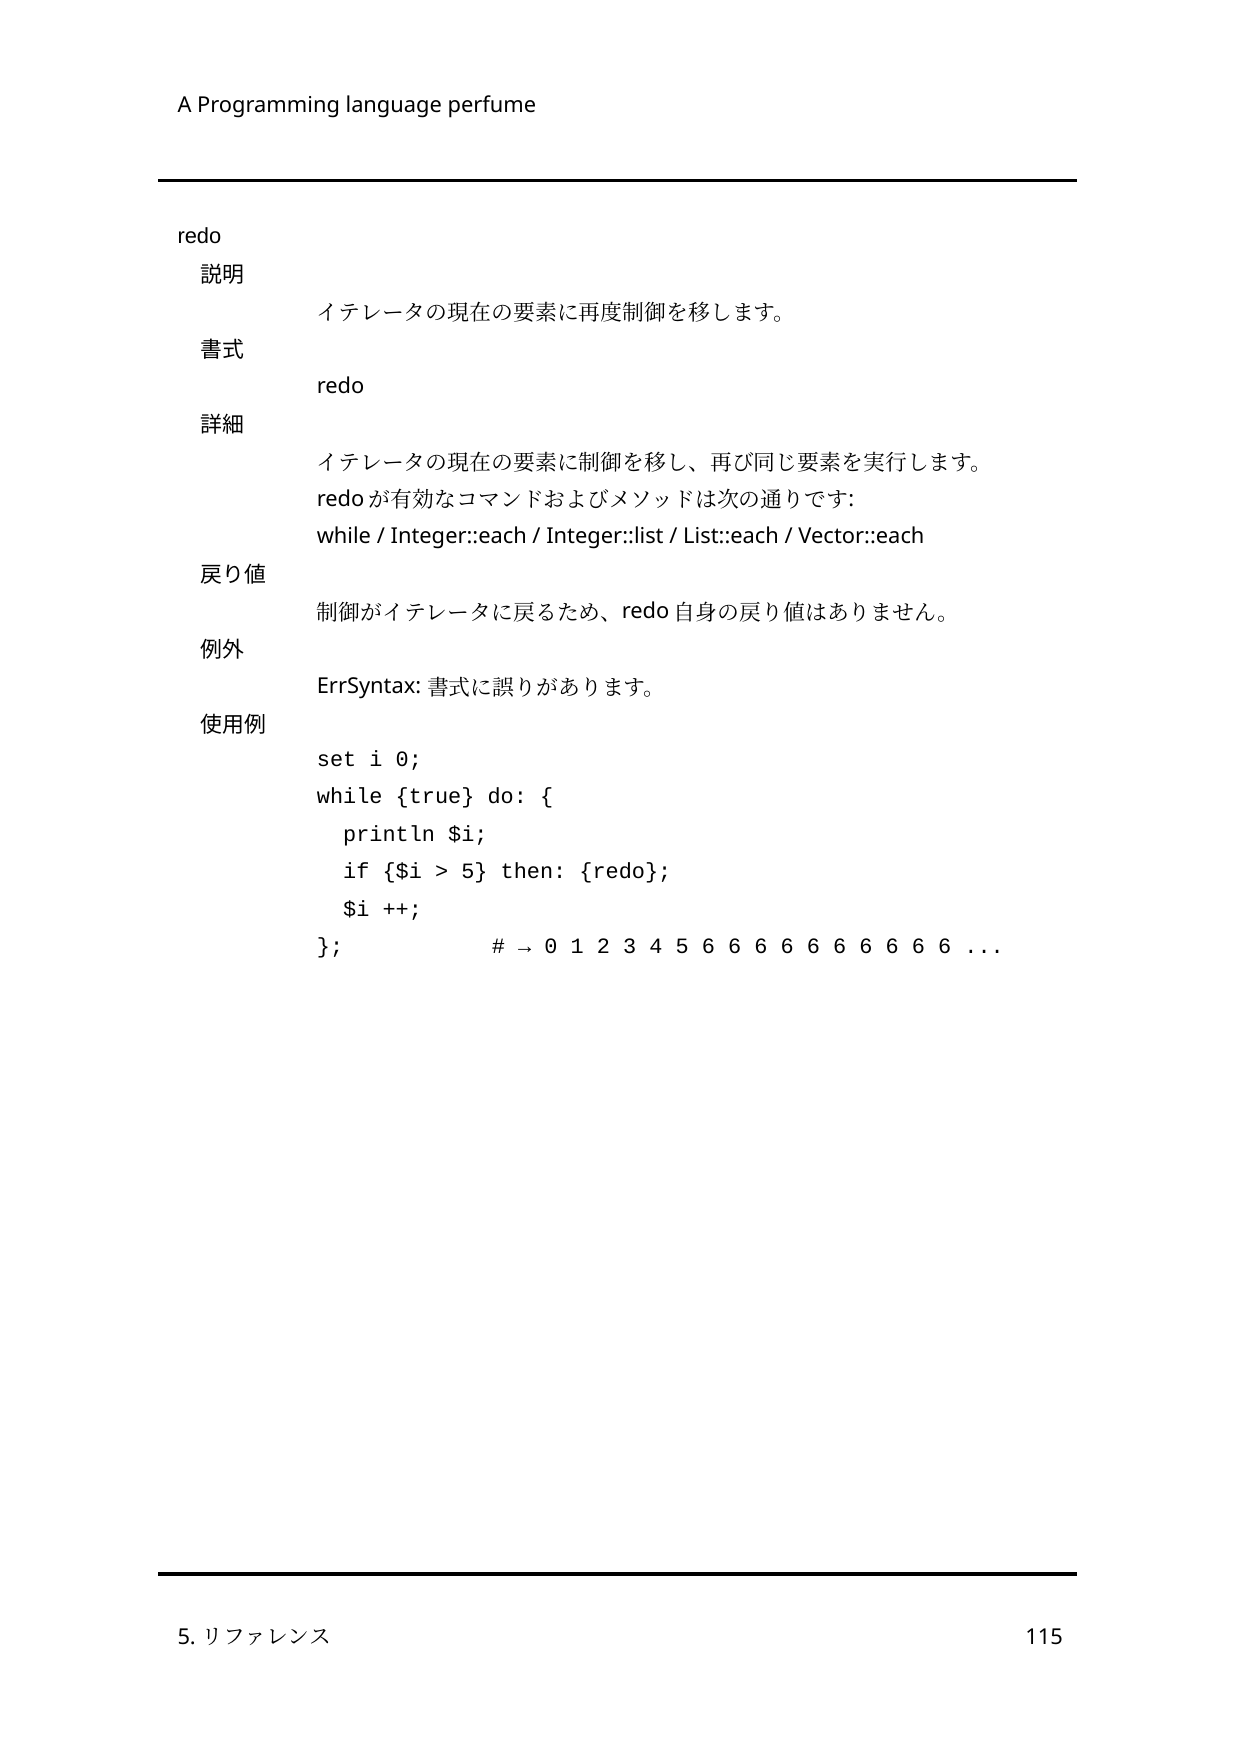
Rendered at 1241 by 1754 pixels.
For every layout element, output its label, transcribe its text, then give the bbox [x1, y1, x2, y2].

table_cell 例外 [200, 629, 317, 704]
table_cell イテレータの現在の要素に制御を移し、再び同じ要素を実行します。 redoが有効なコマンドおよびメソッドは次の通りです: while / Integer::each / Integer::list / List::each / Vector::each [317, 404, 1063, 554]
table_cell 詳細 [200, 404, 317, 554]
subtitle redo [177, 217, 1063, 254]
table_header 説明 [200, 254, 317, 329]
table_header イテレータの現在の要素に再度制御を移します。 [317, 254, 1063, 329]
table_cell 戻り値 [200, 554, 317, 629]
table_cell ErrSyntax: 書式に誤りがあります。 [317, 629, 1063, 704]
table_cell 使用例 [200, 704, 317, 967]
table_cell 制御がイテレータに戻るため、redo自身の戻り値はありません。 [317, 554, 1063, 629]
table_cell redo [317, 329, 1063, 404]
table_cell 書式 [200, 329, 317, 404]
table_cell set i 0; while {true} do: { println $i; if {$i > 5} then: {redo}; $i ++; }; # → 0 1 2 3 4 5 6 6 6 6 6 6 6 6 6 6 ... [317, 704, 1063, 967]
